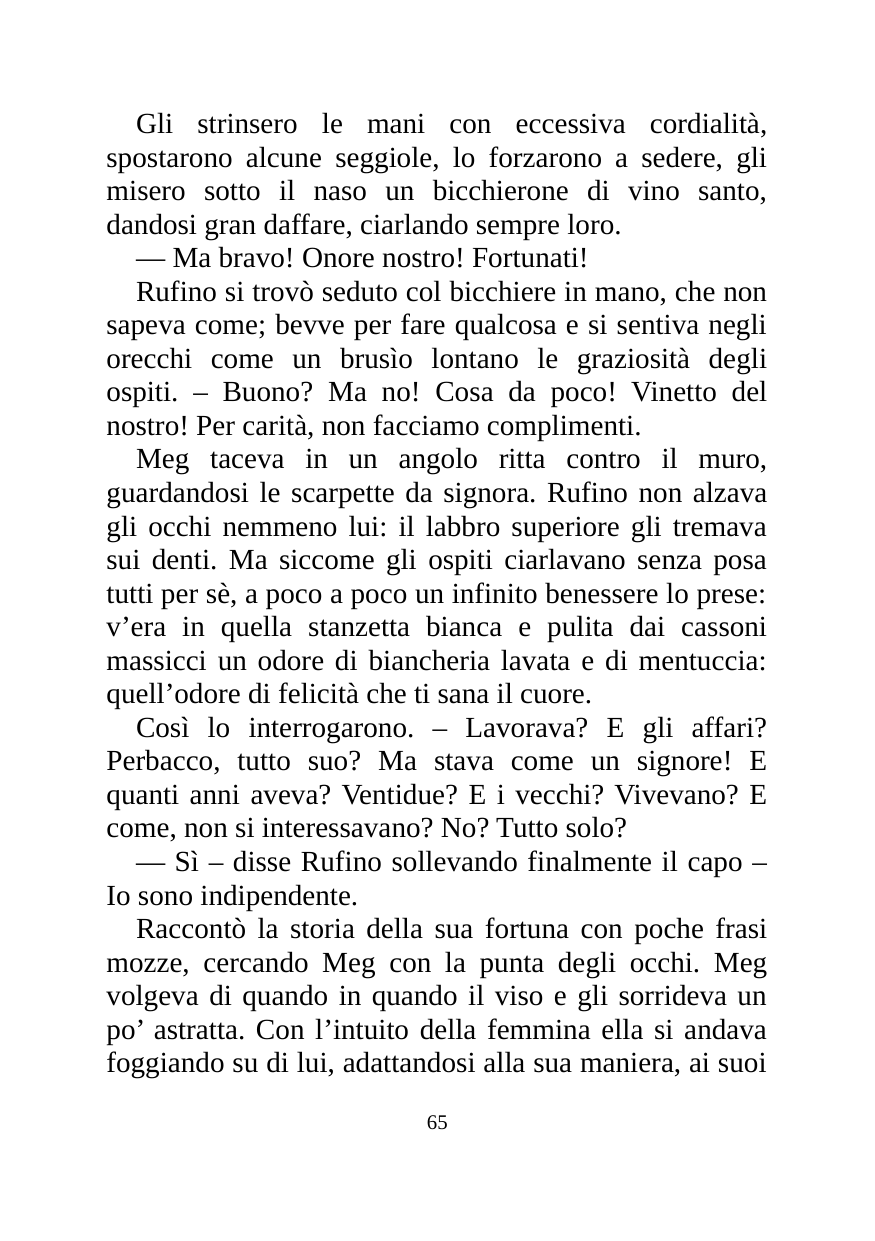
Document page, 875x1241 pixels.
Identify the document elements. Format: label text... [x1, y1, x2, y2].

text — Ma bravo! Onore nostro! Fortunati! [106, 240, 768, 274]
text Meg taceva in un angolo ritta contro il muro, guardandosi le scarpette da signora. Rufino non alzava gli occhi nemmeno lui: il labbro superiore gli tremava sui denti. Ma siccome gli ospiti ciarlavano senza posa tutti per sè, a poco a poco un infinito benessere lo prese: v’era in quella stanzetta bianca e pulita dai cassoni massicci un odore di biancheria lavata e di mentuccia: quell’odore di felicità che ti sana il cuore. [106, 442, 768, 710]
text Così lo interrogarono. – Lavorava? E gli affari? Perbacco, tutto suo? Ma stava come un signore! E quanti anni aveva? Ventidue? E i vecchi? Vivevano? E come, non si interessavano? No? Tutto solo? [106, 710, 768, 844]
text — Sì – disse Rufino sollevando finalmente il capo – Io sono indipendente. [106, 844, 768, 911]
text Raccontò la storia della sua fortuna con poche frasi mozze, cercando Meg con la punta degli occhi. Meg volgeva di quando in quando il viso e gli sorrideva un po’ astratta. Con l’intuito della femmina ella si andava foggiando su di lui, adattandosi alla sua maniera, ai suoi [106, 911, 768, 1079]
text Gli strinsero le mani con eccessiva cordialità, spostarono alcune seggiole, lo forzarono a sedere, gli misero sotto il naso un bicchierone di vino santo, dandosi gran daffare, ciarlando sempre loro. [106, 106, 768, 240]
text Rufino si trovò seduto col bicchiere in mano, che non sapeva come; bevve per fare qualcosa e si sentiva negli orecchi come un brusìo lontano le graziosità degli ospiti. – Buono? Ma no! Cosa da poco! Vinetto del nostro! Per carità, non facciamo complimenti. [106, 274, 768, 442]
